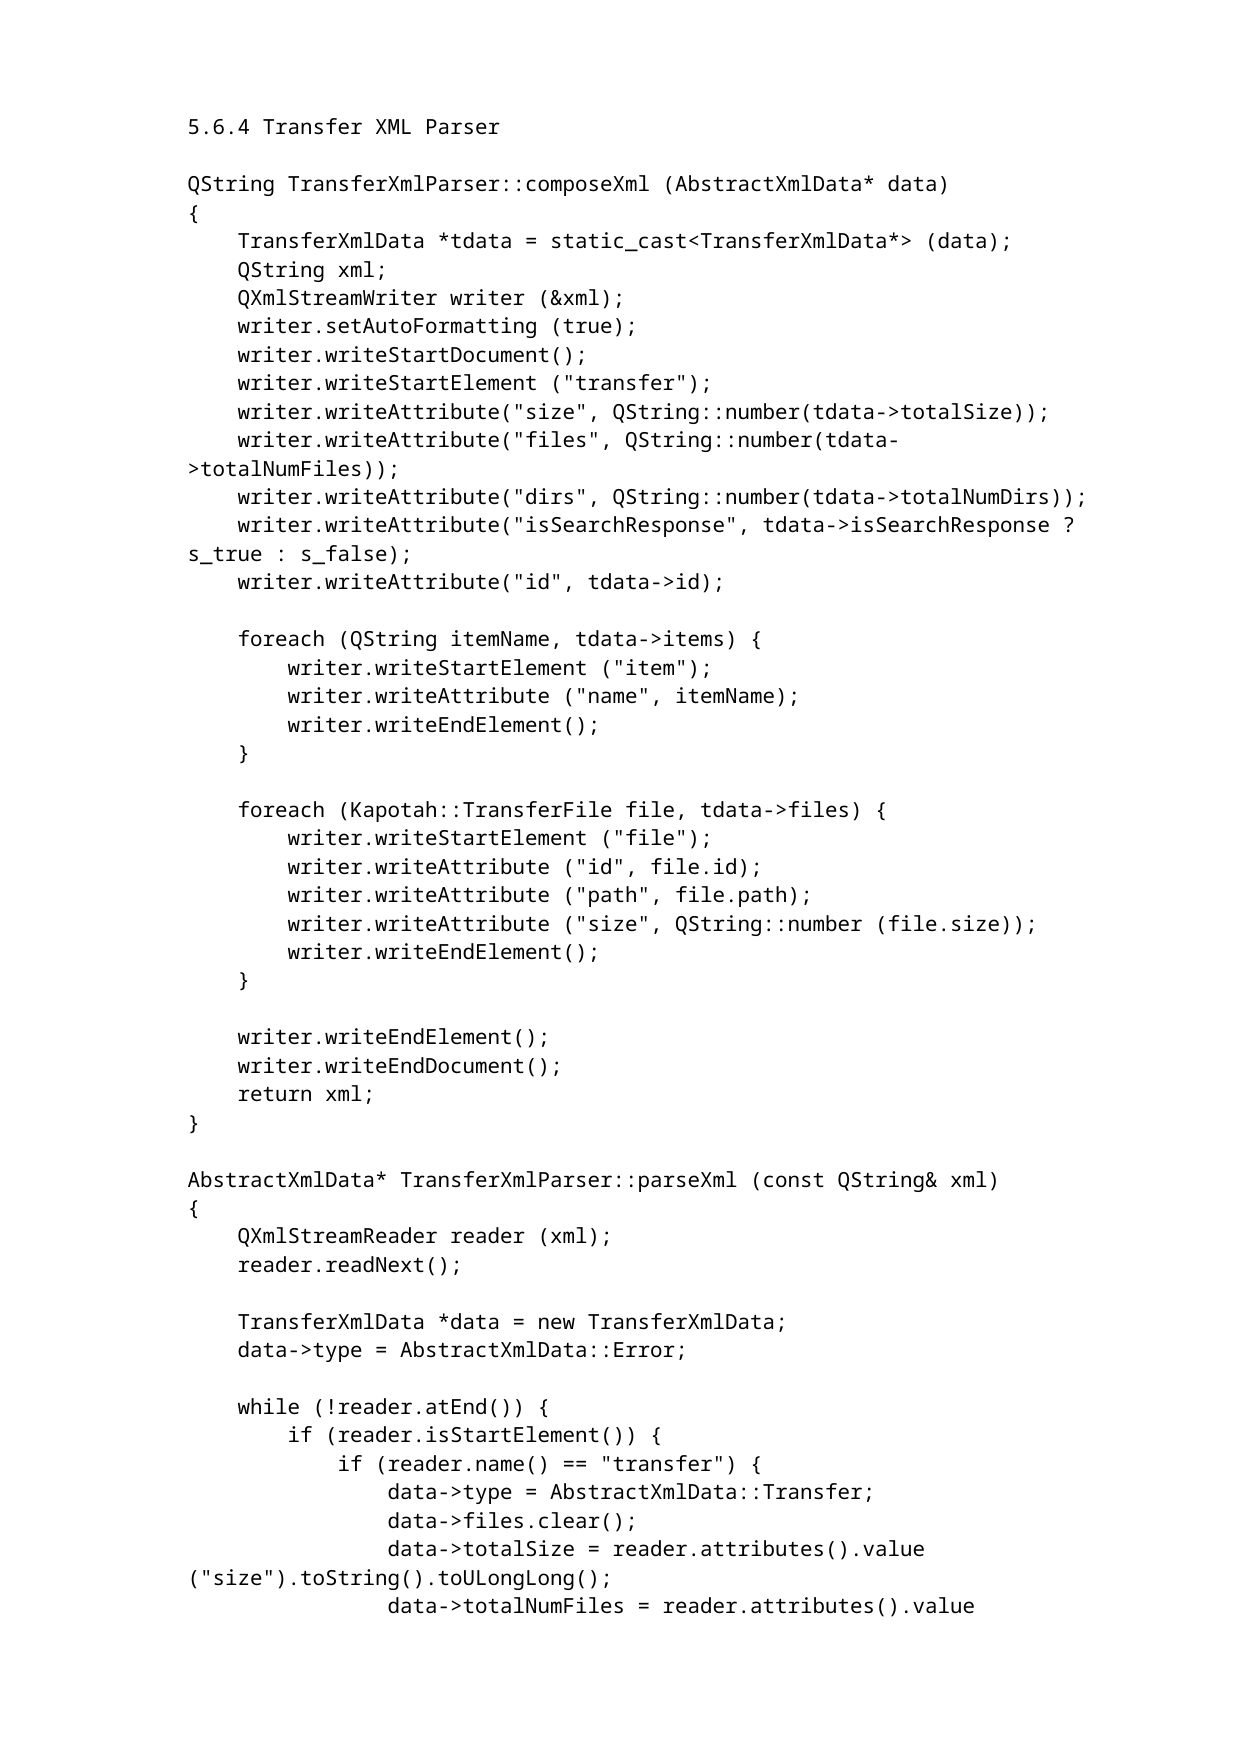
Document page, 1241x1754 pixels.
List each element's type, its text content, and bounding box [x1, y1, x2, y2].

text writer.writeEndElement(); [187, 937, 1091, 966]
text TransferXmlData *tdata = static_cast<TransferXmlData*> (data); [187, 226, 1091, 255]
text foreach (Kapotah::TransferFile file, tdata->files) { [187, 795, 1091, 823]
text if (reader.isStartElement()) { [187, 1421, 1091, 1449]
text writer.writeAttribute ("name", itemName); [187, 681, 1091, 710]
text writer.writeAttribute ("path", file.path); [187, 880, 1091, 909]
text TransferXmlData *data = new TransferXmlData; [187, 1307, 1091, 1335]
text QXmlStreamWriter writer (&xml); [187, 283, 1091, 312]
text writer.writeStartElement ("transfer"); [187, 368, 1091, 397]
text writer.writeAttribute("id", tdata->id); [187, 567, 1091, 596]
text if (reader.name() == "transfer") { [187, 1449, 1091, 1477]
text QString TransferXmlParser::composeXml (AbstractXmlData* data) [187, 169, 1091, 198]
text data->totalSize = reader.attributes().value ("size").toString().toULongLong(); [187, 1534, 1091, 1591]
text { [187, 1193, 1091, 1222]
text writer.writeStartDocument(); [187, 340, 1091, 368]
text writer.writeEndDocument(); [187, 1051, 1091, 1079]
text { [187, 198, 1091, 226]
text reader.readNext(); [187, 1250, 1091, 1278]
text 5.6.4 Transfer XML Parser [187, 112, 1091, 141]
text writer.writeAttribute("size", QString::number(tdata->totalSize)); [187, 397, 1091, 425]
text writer.writeEndElement(); [187, 1022, 1091, 1051]
text foreach (QString itemName, tdata->items) { [187, 624, 1091, 653]
text writer.writeAttribute("files", QString::number(tdata->totalNumFiles)); [187, 425, 1091, 482]
text writer.writeAttribute("dirs", QString::number(tdata->totalNumDirs)); [187, 482, 1091, 511]
text data->totalNumFiles = reader.attributes().value [187, 1591, 1091, 1620]
text writer.writeStartElement ("item"); [187, 653, 1091, 681]
text AbstractXmlData* TransferXmlParser::parseXml (const QString& xml) [187, 1165, 1091, 1193]
text } [187, 738, 1091, 767]
text data->type = AbstractXmlData::Error; [187, 1335, 1091, 1364]
text QString xml; [187, 255, 1091, 283]
text while (!reader.atEnd()) { [187, 1392, 1091, 1421]
text writer.writeAttribute("isSearchResponse", tdata->isSearchResponse ? s_true : s_false); [187, 511, 1091, 567]
text writer.writeEndElement(); [187, 710, 1091, 738]
text data->type = AbstractXmlData::Transfer; [187, 1477, 1091, 1506]
text } [187, 1108, 1091, 1136]
text return xml; [187, 1079, 1091, 1108]
text QXmlStreamReader reader (xml); [187, 1222, 1091, 1250]
text data->files.clear(); [187, 1506, 1091, 1534]
text } [187, 966, 1091, 994]
text writer.writeStartElement ("file"); [187, 823, 1091, 852]
text writer.writeAttribute ("size", QString::number (file.size)); [187, 909, 1091, 937]
text writer.setAutoFormatting (true); [187, 312, 1091, 340]
text writer.writeAttribute ("id", file.id); [187, 852, 1091, 880]
